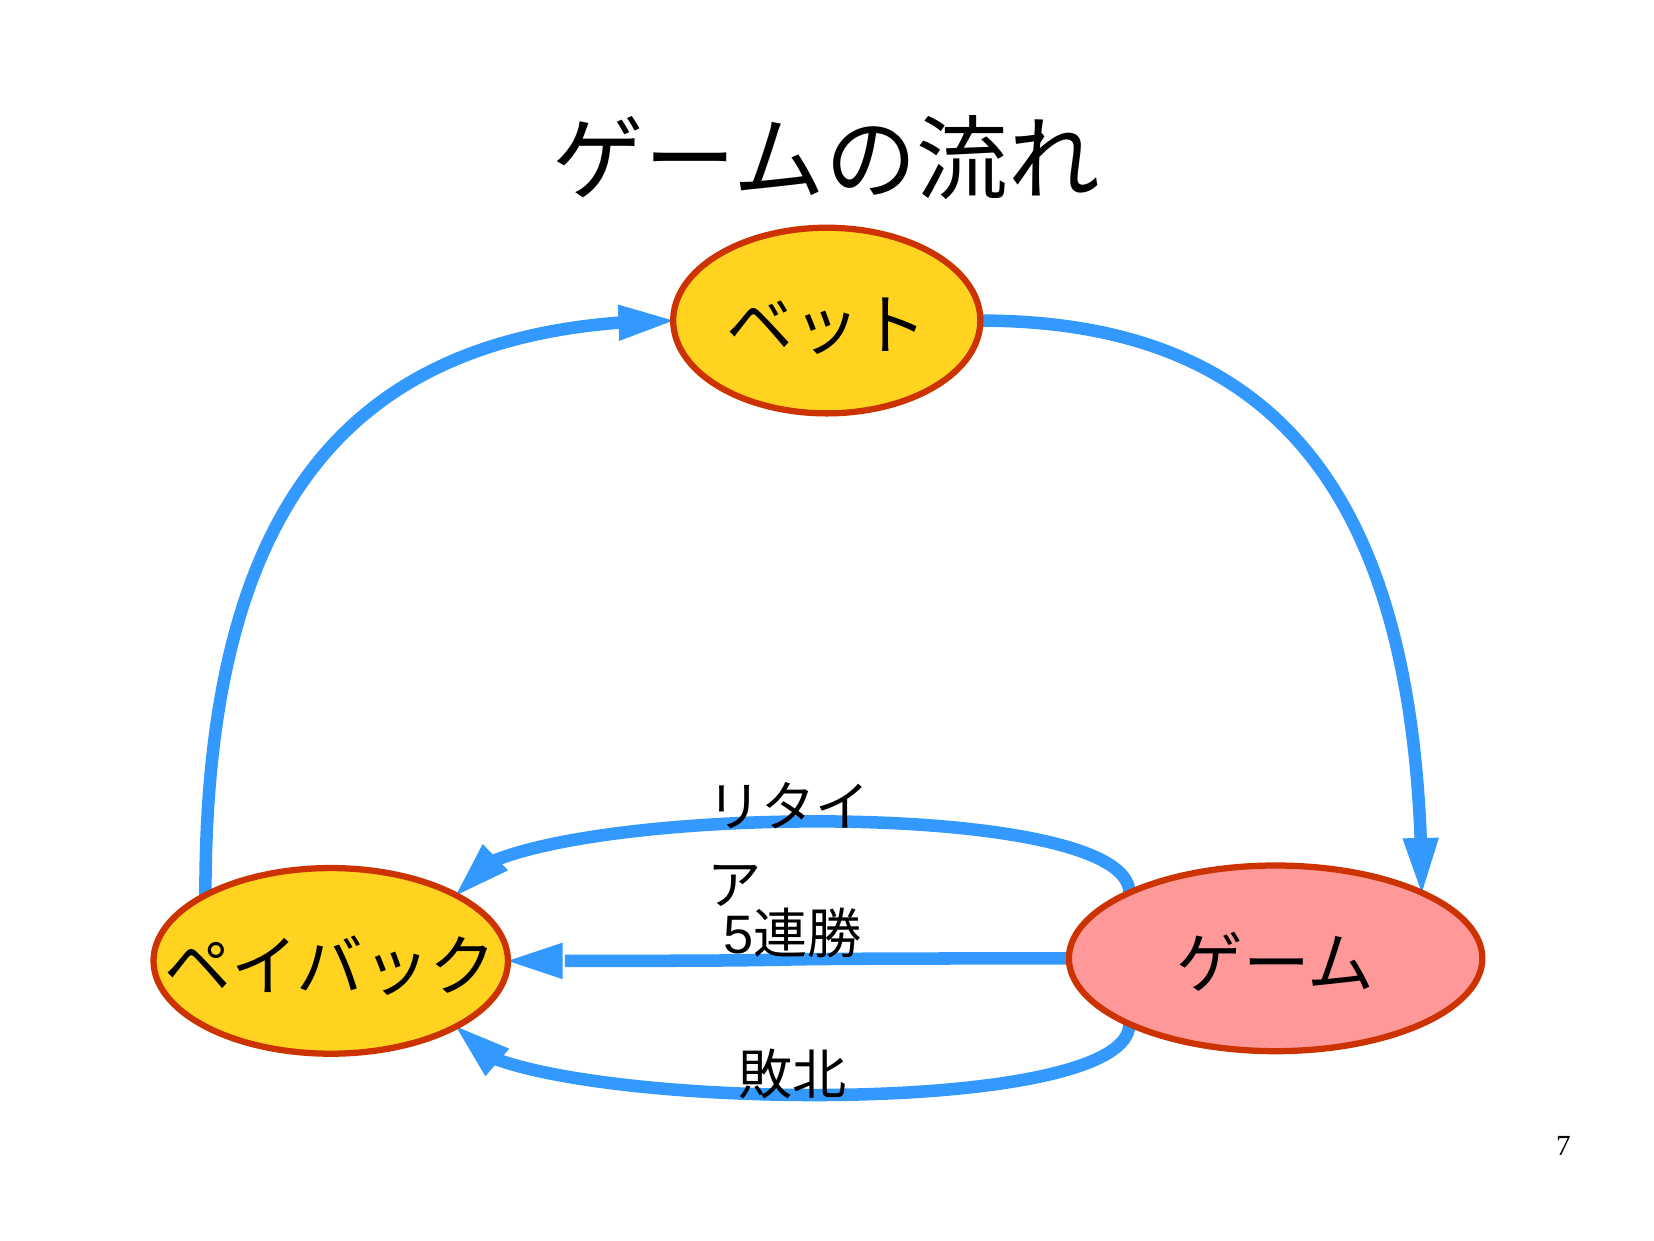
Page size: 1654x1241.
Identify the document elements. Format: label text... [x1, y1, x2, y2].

text_box 5連勝 [708, 883, 878, 959]
text_box ベット [673, 227, 981, 414]
text_box ペイバック [153, 868, 508, 1054]
text_box リタイア [692, 755, 898, 826]
text_box ゲーム [1068, 865, 1483, 1052]
title ゲームの流れ [82, 49, 1571, 257]
text_box 敗北 [724, 1024, 863, 1094]
